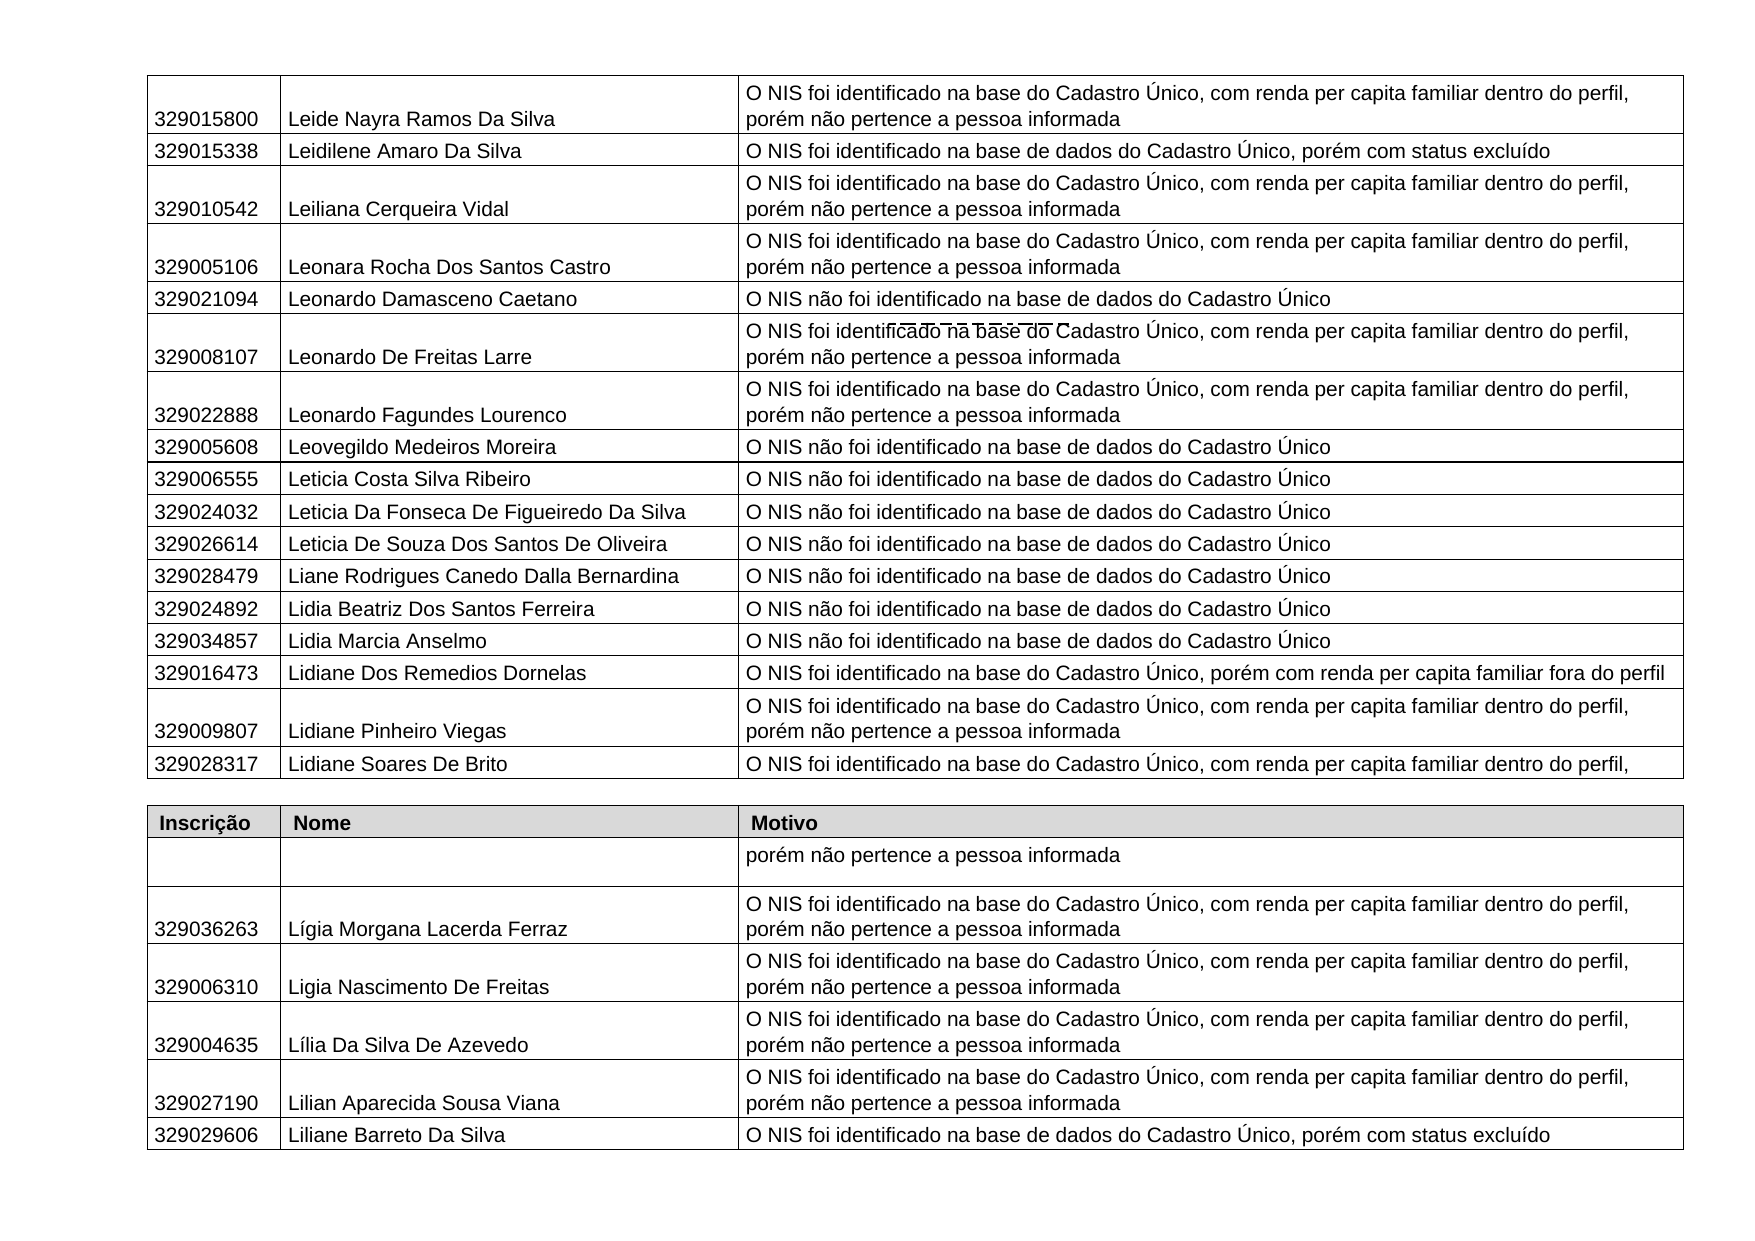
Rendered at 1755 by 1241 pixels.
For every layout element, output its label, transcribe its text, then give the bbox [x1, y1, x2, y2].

table_cell 329009807 [148, 689, 280, 746]
table_cell Lidiane Dos Remedios Dornelas [281, 656, 738, 688]
table_cell O NIS foi identificado na base do Cadastro Único, com renda per capita familiar dentro do perfil, [739, 747, 1683, 778]
table_cell O NIS não foi identificado na base de dados do Cadastro Único [739, 463, 1683, 494]
table_cell 329005106 [148, 224, 280, 281]
table_cell Lidia Marcia Anselmo [281, 624, 738, 655]
table_cell Leide Nayra Ramos Da Silva [281, 76, 738, 133]
table_cell Lígia Morgana Lacerda Ferraz [281, 887, 738, 943]
table_cell 329021094 [148, 282, 280, 313]
table_cell 329016473 [148, 656, 280, 688]
table_header Motivo [739, 806, 1683, 837]
table_cell [281, 838, 738, 886]
table_cell O NIS foi identificado na base do Cadastro Único, com renda per capita familiar dentro do perfil, porém não pertence a pessoa informada [739, 372, 1683, 429]
table_cell O NIS não foi identificado na base de dados do Cadastro Único [739, 527, 1683, 558]
table_cell O NIS foi identificado na base do Cadastro Único, com renda per capita familiar dentro do perfil, porém não pertence a pessoa informada [739, 944, 1683, 1001]
table_cell O NIS não foi identificado na base de dados do Cadastro Único [739, 624, 1683, 655]
table_cell O NIS foi identificado na base do Cadastro Único, com renda per capita familiar dentro do perfil, porém não pertence a pessoa informada [739, 166, 1683, 223]
table_cell 329008107 [148, 314, 280, 371]
table_cell 329026614 [148, 527, 280, 558]
table_cell 329036263 [148, 887, 280, 943]
table_cell O NIS não foi identificado na base de dados do Cadastro Único [739, 495, 1683, 526]
table_cell Lidiane Pinheiro Viegas [281, 689, 738, 746]
table_cell Leonardo Damasceno Caetano [281, 282, 738, 313]
table_cell Leovegildo Medeiros Moreira [281, 430, 738, 461]
table_cell Leidilene Amaro Da Silva [281, 134, 738, 165]
table_cell O NIS não foi identificado na base de dados do Cadastro Único [739, 592, 1683, 623]
table_cell 329015800 [148, 76, 280, 133]
table_cell 329015338 [148, 134, 280, 165]
table_cell Ligia Nascimento De Freitas [281, 944, 738, 1001]
table_cell Leonara Rocha Dos Santos Castro [281, 224, 738, 281]
table_cell Leticia De Souza Dos Santos De Oliveira [281, 527, 738, 558]
table_cell Leonardo De Freitas Larre [281, 314, 738, 371]
table_cell 329006310 [148, 944, 280, 1001]
table_cell 329006555 [148, 463, 280, 494]
table_cell porém não pertence a pessoa informada [739, 838, 1683, 886]
table_cell 329005608 [148, 430, 280, 461]
table_cell 329004635 [148, 1002, 280, 1059]
table_cell O NIS não foi identificado na base de dados do Cadastro Único [739, 430, 1683, 461]
table_cell O NIS não foi identificado na base de dados do Cadastro Único [739, 282, 1683, 313]
table_cell Leticia Da Fonseca De Figueiredo Da Silva [281, 495, 738, 526]
table_cell Leonardo Fagundes Lourenco [281, 372, 738, 429]
table_cell O NIS foi identificado na base do Cadastro Único, com renda per capita familiar dentro do perfil, porém não pertence a pessoa informada [739, 314, 1683, 371]
table_header Inscrição [148, 806, 280, 837]
table_cell O NIS foi identificado na base do Cadastro Único, com renda per capita familiar dentro do perfil, porém não pertence a pessoa informada [739, 76, 1683, 133]
table_cell O NIS não foi identificado na base de dados do Cadastro Único [739, 560, 1683, 591]
table_cell 329010542 [148, 166, 280, 223]
table_cell Lidia Beatriz Dos Santos Ferreira [281, 592, 738, 623]
table_cell O NIS foi identificado na base de dados do Cadastro Único, porém com status excluído [739, 134, 1683, 165]
table_cell O NIS foi identificado na base do Cadastro Único, porém com renda per capita familiar fora do perfil [739, 656, 1683, 688]
table_cell Liane Rodrigues Canedo Dalla Bernardina [281, 560, 738, 591]
table_cell O NIS foi identificado na base do Cadastro Único, com renda per capita familiar dentro do perfil, porém não pertence a pessoa informada [739, 1060, 1683, 1117]
table_cell 329028479 [148, 560, 280, 591]
table_cell O NIS foi identificado na base de dados do Cadastro Único, porém com status excluído [739, 1118, 1683, 1149]
table_cell Lilian Aparecida Sousa Viana [281, 1060, 738, 1117]
table_cell 329034857 [148, 624, 280, 655]
table_cell 329027190 [148, 1060, 280, 1117]
table_cell Leticia Costa Silva Ribeiro [281, 463, 738, 494]
table_cell [148, 838, 280, 886]
table_cell O NIS foi identificado na base do Cadastro Único, com renda per capita familiar dentro do perfil, porém não pertence a pessoa informada [739, 1002, 1683, 1059]
table_cell Lília Da Silva De Azevedo [281, 1002, 738, 1059]
table_cell O NIS foi identificado na base do Cadastro Único, com renda per capita familiar dentro do perfil, porém não pertence a pessoa informada [739, 887, 1683, 943]
table_cell O NIS foi identificado na base do Cadastro Único, com renda per capita familiar dentro do perfil, porém não pertence a pessoa informada [739, 224, 1683, 281]
table_cell O NIS foi identificado na base do Cadastro Único, com renda per capita familiar dentro do perfil, porém não pertence a pessoa informada [739, 689, 1683, 746]
table_cell 329028317 [148, 747, 280, 778]
table_cell 329024032 [148, 495, 280, 526]
table_cell 329024892 [148, 592, 280, 623]
table_cell Lidiane Soares De Brito [281, 747, 738, 778]
table_cell Liliane Barreto Da Silva [281, 1118, 738, 1149]
table_cell 329029606 [148, 1118, 280, 1149]
table_header Nome [281, 806, 738, 837]
table_cell Leiliana Cerqueira Vidal [281, 166, 738, 223]
table_cell 329022888 [148, 372, 280, 429]
